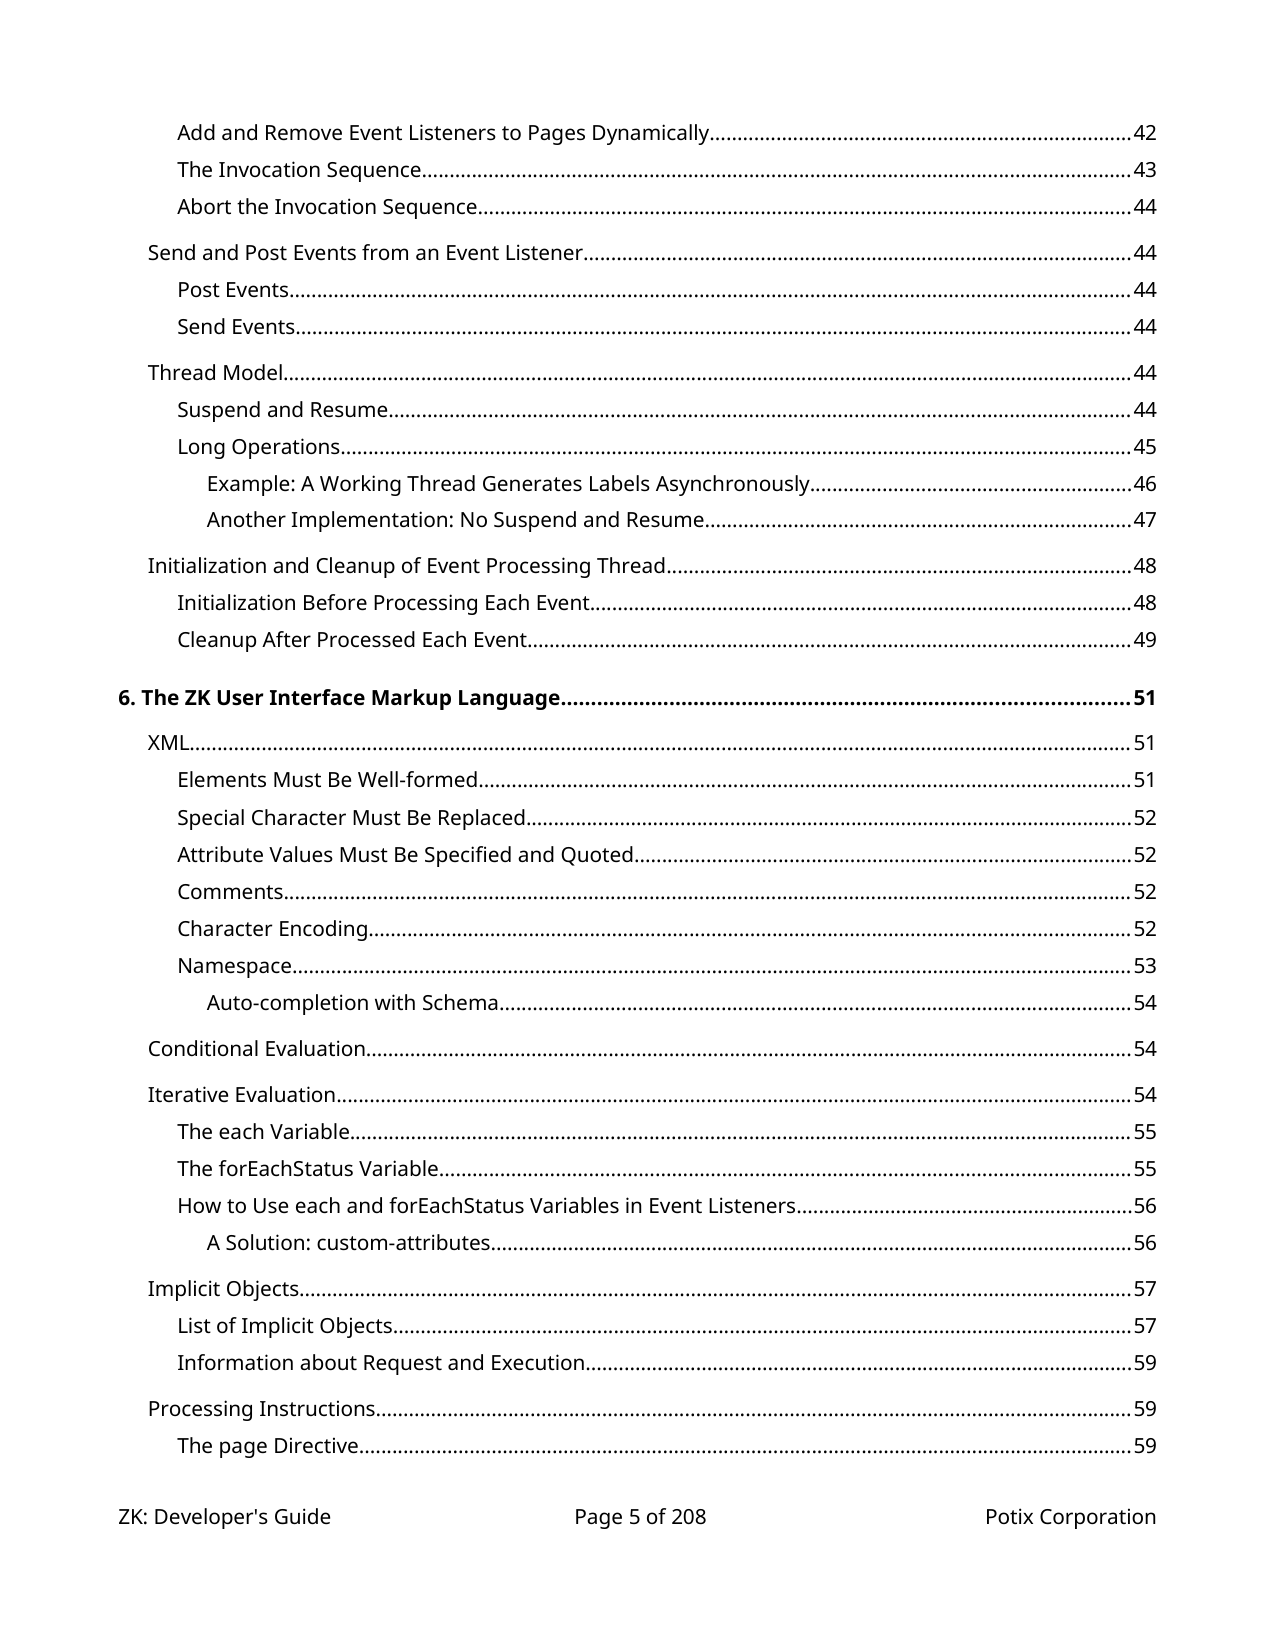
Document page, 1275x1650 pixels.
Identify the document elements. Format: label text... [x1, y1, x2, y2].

text Auto-completion with Schema 54 [207, 988, 1157, 1016]
text Information about Request and Execution 59 [177, 1348, 1157, 1377]
text Add and Remove Event Listeners to Pages Dynamically 42 [177, 118, 1157, 146]
text Long Operations 45 [177, 432, 1157, 461]
text Conditional Evaluation 54 [148, 1034, 1157, 1062]
text Post Events 44 [177, 275, 1157, 303]
text A Solution: custom-attributes 56 [207, 1228, 1157, 1257]
text The each Variable 55 [177, 1117, 1157, 1145]
text The forEachStatus Variable 55 [177, 1154, 1157, 1182]
text The Invocation Sequence 43 [177, 155, 1157, 183]
text Send Events 44 [177, 312, 1157, 341]
text Special Character Must Be Replaced 52 [177, 803, 1157, 831]
text How to Use each and forEachStatus Variables in Event Listeners 56 [177, 1191, 1157, 1219]
text Abort the Invocation Sequence 44 [177, 192, 1157, 221]
text Cleanup After Processed Each Event 49 [177, 625, 1157, 653]
text Example: A Working Thread Generates Labels Asynchronously 46 [207, 469, 1157, 498]
text 6. The ZK User Interface Markup Language 51 [118, 683, 1157, 711]
text List of Implicit Objects 57 [177, 1311, 1157, 1339]
text Character Encoding 52 [177, 914, 1157, 942]
text Comments 52 [177, 877, 1157, 905]
text Namespace 53 [177, 951, 1157, 979]
text Suspend and Resume 44 [177, 395, 1157, 424]
text Thread Model 44 [148, 358, 1157, 387]
text Attribute Values Must Be Specified and Quoted 52 [177, 840, 1157, 868]
text XML 51 [148, 728, 1157, 757]
text Elements Must Be Well-formed 51 [177, 766, 1157, 794]
text Initialization and Cleanup of Event Processing Thread 48 [148, 551, 1157, 579]
text Another Implementation: No Suspend and Resume 47 [207, 505, 1157, 533]
text Iterative Evaluation 54 [148, 1080, 1157, 1108]
text The page Directive 59 [177, 1431, 1157, 1460]
text Processing Instructions 59 [148, 1394, 1157, 1423]
text Implicit Objects 57 [148, 1274, 1157, 1302]
text Initialization Before Processing Each Event 48 [177, 588, 1157, 616]
text Send and Post Events from an Event Listener 44 [148, 238, 1157, 266]
